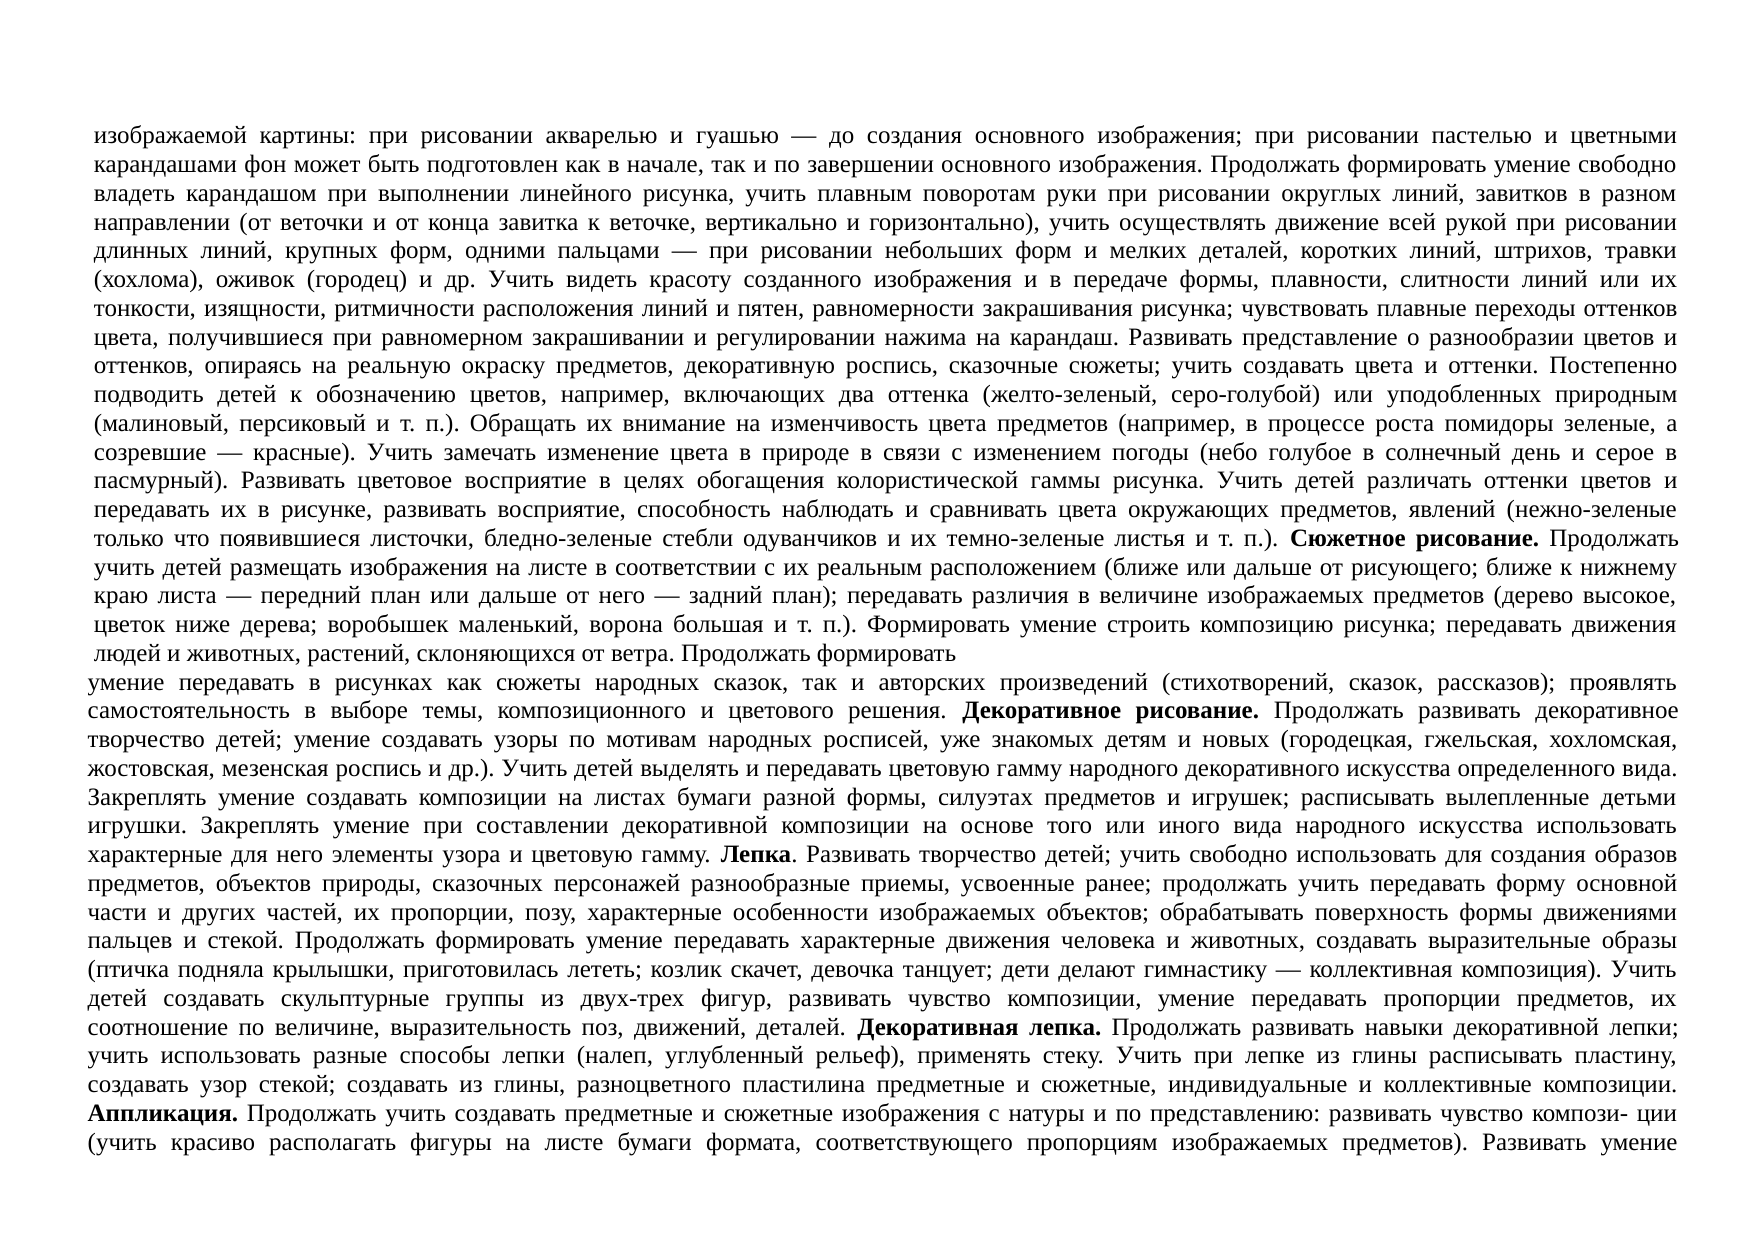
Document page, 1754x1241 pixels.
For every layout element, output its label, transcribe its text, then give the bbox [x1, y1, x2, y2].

text умение передавать в рисунках как сюжеты народных сказок, так и авторских произведений (стихотворений, сказок, рассказов); проявлять самостоятельность в выборе темы, композиционного и цветового решения. Декоративное рисование. Продолжать развивать декоративное творчество детей; умение создавать узоры по мотивам народных росписей, уже знакомых детям и новых (городецкая, гжельская, хохломская, жостовская, мезенская роспись и др.). Учить детей выделять и передавать цветовую гамму народного декоративного искусства определенного вида. Закреплять умение создавать композиции на листах бумаги разной формы, силуэтах предметов и игрушек; расписывать вылепленные детьми игрушки. Закреплять умение при составлении декоративной композиции на основе того или иного вида народного искусства использовать xapaктерные для него элементы узора и цветовую гамму. Лепка. Развивать творчество детей; учить свободно использовать для создания образов предметов, объектов природы, сказочных персонажей разнообразные приемы, усвоенные ранее; продолжать учить передавать форму основной части и других частей, их пропорции, позу, характерные особенности изображаемых объектов; обрабатывать поверхность формы движениями пальцев и стекой. Продолжать формировать умение передавать характерные движения человека и животных, создавать выразительные образы (птичка подняла крылышки, приготовилась лететь; козлик скачет, девочка танцует; дети делают гимнастику — коллективная композиция). Учить детей создавать скульптурные группы из двух-трех фигур, развивать чувство композиции, умение передавать пропорции предметов, их соотношение по величине, выразительность поз, движений, деталей. Декоративная лепка. Продолжать развивать навыки декоративной лепки; учить использовать разные способы лепки (налеп, углубленный рельеф), применять стеку. Учить при лепке из глины расписывать пластину, создавать узор стекой; создавать из глины, разноцветного пластилина предметные и сюжетные, индивидуальные и коллективные композиции. Аппликация. Продолжать учить создавать предметные и сюжетные изображения с натуры и по представлению: развивать чувство компози- ции (учить красиво располагать фигуры на листе бумаги формата, соответствующего пропорциям изображаемых предметов). Развивать умение [87, 667, 1679, 1156]
list изображаемой картины: при рисовании акварелью и гуашью — до создания основного изображения; при рисовании пастелью и цветными карандашами фон может быть подготовлен как в начале, так и по завершении основного изображения. Продолжать формировать умение свободно владеть карандашом при выполнении линейного рисунка, учить плавным поворотам руки при рисовании округлых линий, завитков в разном направлении (от веточки и от конца завитка к веточке, вертикально и горизонтально), учить осуществлять движение всей рукой при рисовании длинных линий, крупных форм, одними пальцами — при рисовании небольших форм и мелких деталей, коротких линий, штрихов, травки (хохлома), оживок (городец) и др. Учить видеть красоту созданного изображения и в передаче формы, плавности, слитности линий или их тонкости, изящности, ритмичности расположения линий и пятен, равномерности закрашивания рисунка; чувствовать плавные переходы оттенков цвета, получившиеся при равномерном закрашивании и регулировании нажима на карандаш. Развивать представление о разнообразии цветов и оттенков, опираясь на реальную окраску предметов, декоративную роспись, сказочные сюжеты; учить создавать цвета и оттенки. Постепенно подводить детей к обозначению цветов, например, включающих два оттенка (желто-зеленый, серо-голубой) или уподобленных природным (малиновый, персиковый и т. п.). Обращать их внимание на изменчивость цвета предметов (например, в процессе роста помидоры зеленые, а созревшие — красные). Учить замечать изменение цвета в природе в связи с изменением погоды (небо голубое в солнечный день и серое в пасмурный). Развивать цветовое восприятие в целях обогащения колористической гаммы рисунка. Учить детей различать оттенки цветов и передавать их в рисунке, развивать восприятие, способность наблюдать и сравнивать цвета окружающих предметов, явлений (нежно-зеленые только что появившиеся листочки, бледно-зеленые стебли одуванчиков и их темно-зеленые листья и т. п.). Сюжетное рисование. Продолжать учить детей размещать изображения на листе в соответствии с их реальным расположением (ближе или дальше от рисующего; ближе к нижнему краю листа — передний план или дальше от него — задний план); передавать различия в величине изображаемых предметов (дерево высокое, цветок ниже дерева; воробышек маленький, ворона большая и т. п.). Формировать умение строить композицию рисунка; передавать движения людей и животных, растений, склоняющихся от ветра. Продолжать формировать [92, 121, 1679, 667]
